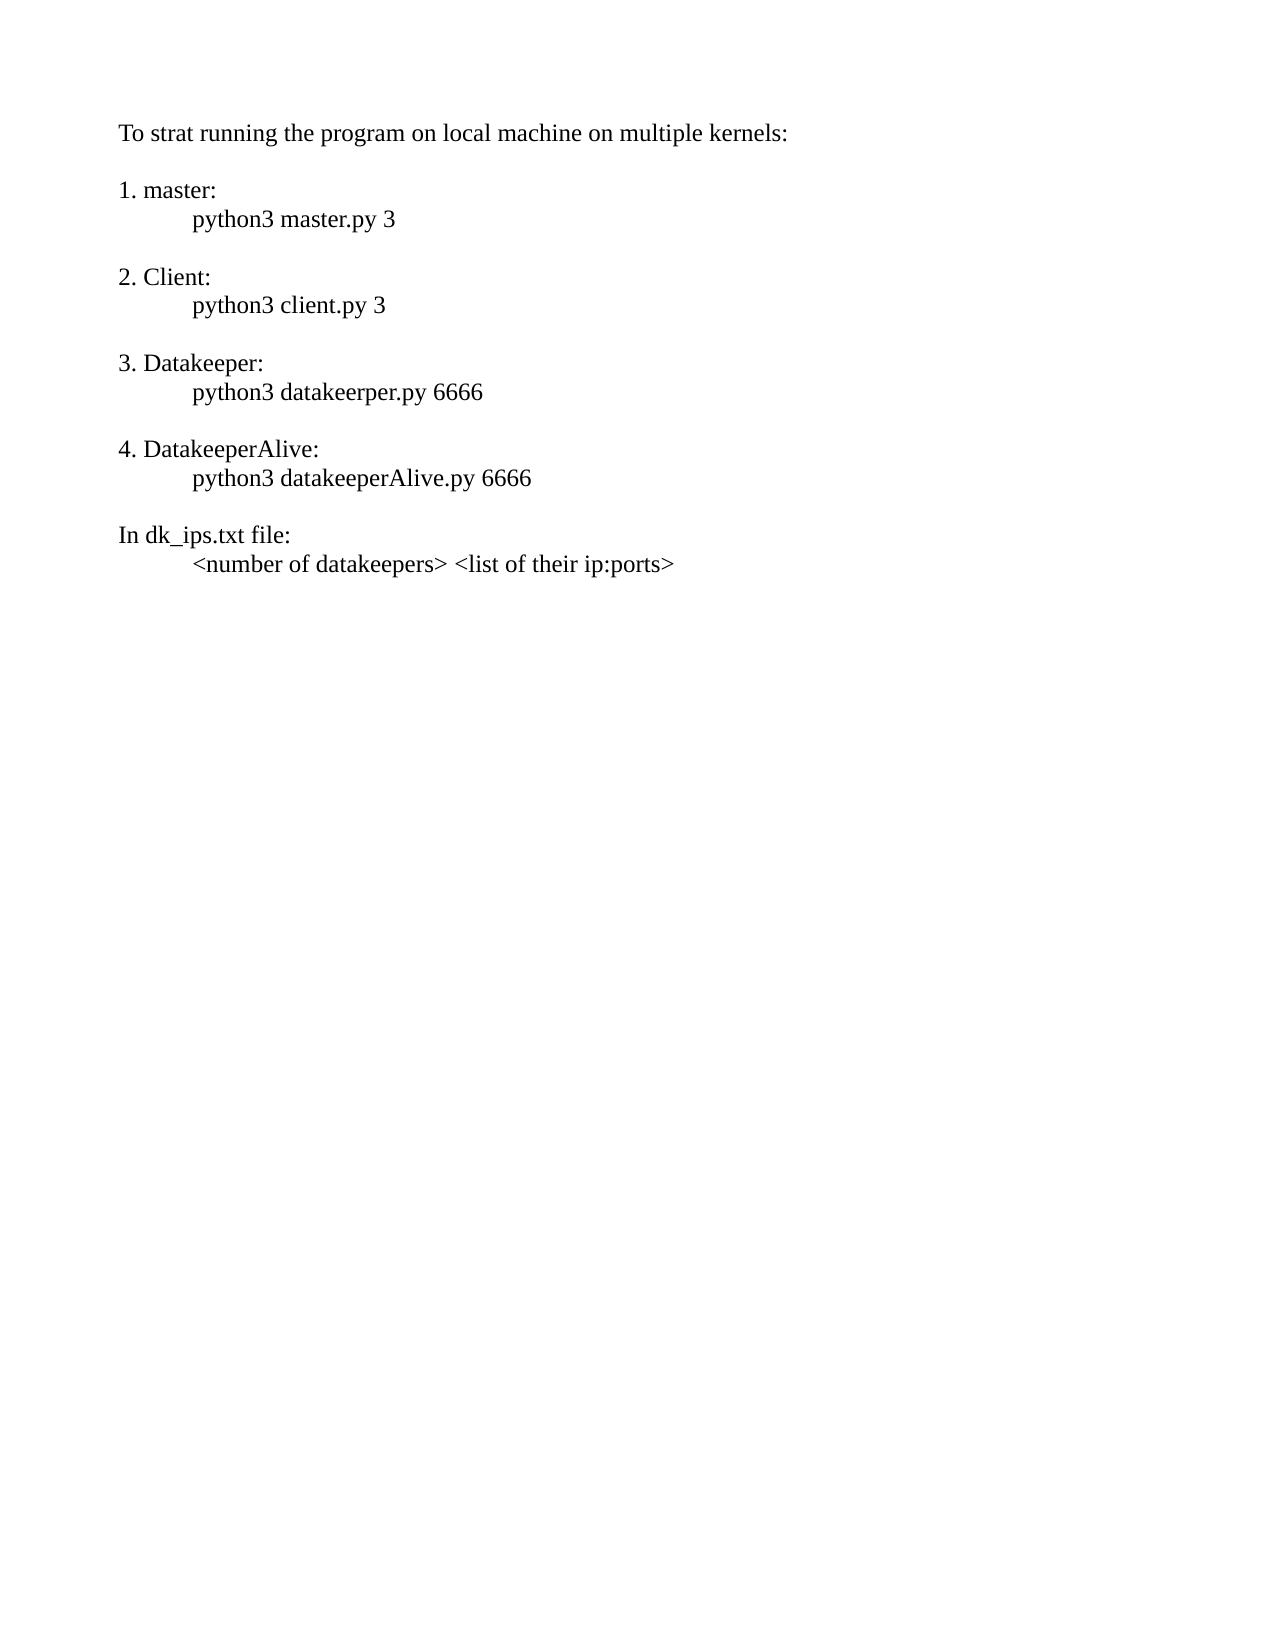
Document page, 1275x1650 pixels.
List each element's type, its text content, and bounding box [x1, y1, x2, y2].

text python3 datakeerper.py 6666 [118, 377, 1157, 406]
text python3 master.py 3 [118, 204, 1157, 233]
text python3 datakeeperAlive.py 6666 [118, 463, 1157, 492]
text 1. master: [118, 176, 1157, 204]
text In dk_ips.txt file: [118, 521, 1157, 549]
text <number of datakeepers> <list of their ip:ports> [118, 549, 1157, 578]
text To strat running the program on local machine on multiple kernels: [118, 118, 1157, 147]
text python3 client.py 3 [118, 291, 1157, 319]
text 3. Datakeeper: [118, 348, 1157, 377]
text 4. DatakeeperAlive: [118, 434, 1157, 463]
text 2. Client: [118, 262, 1157, 291]
